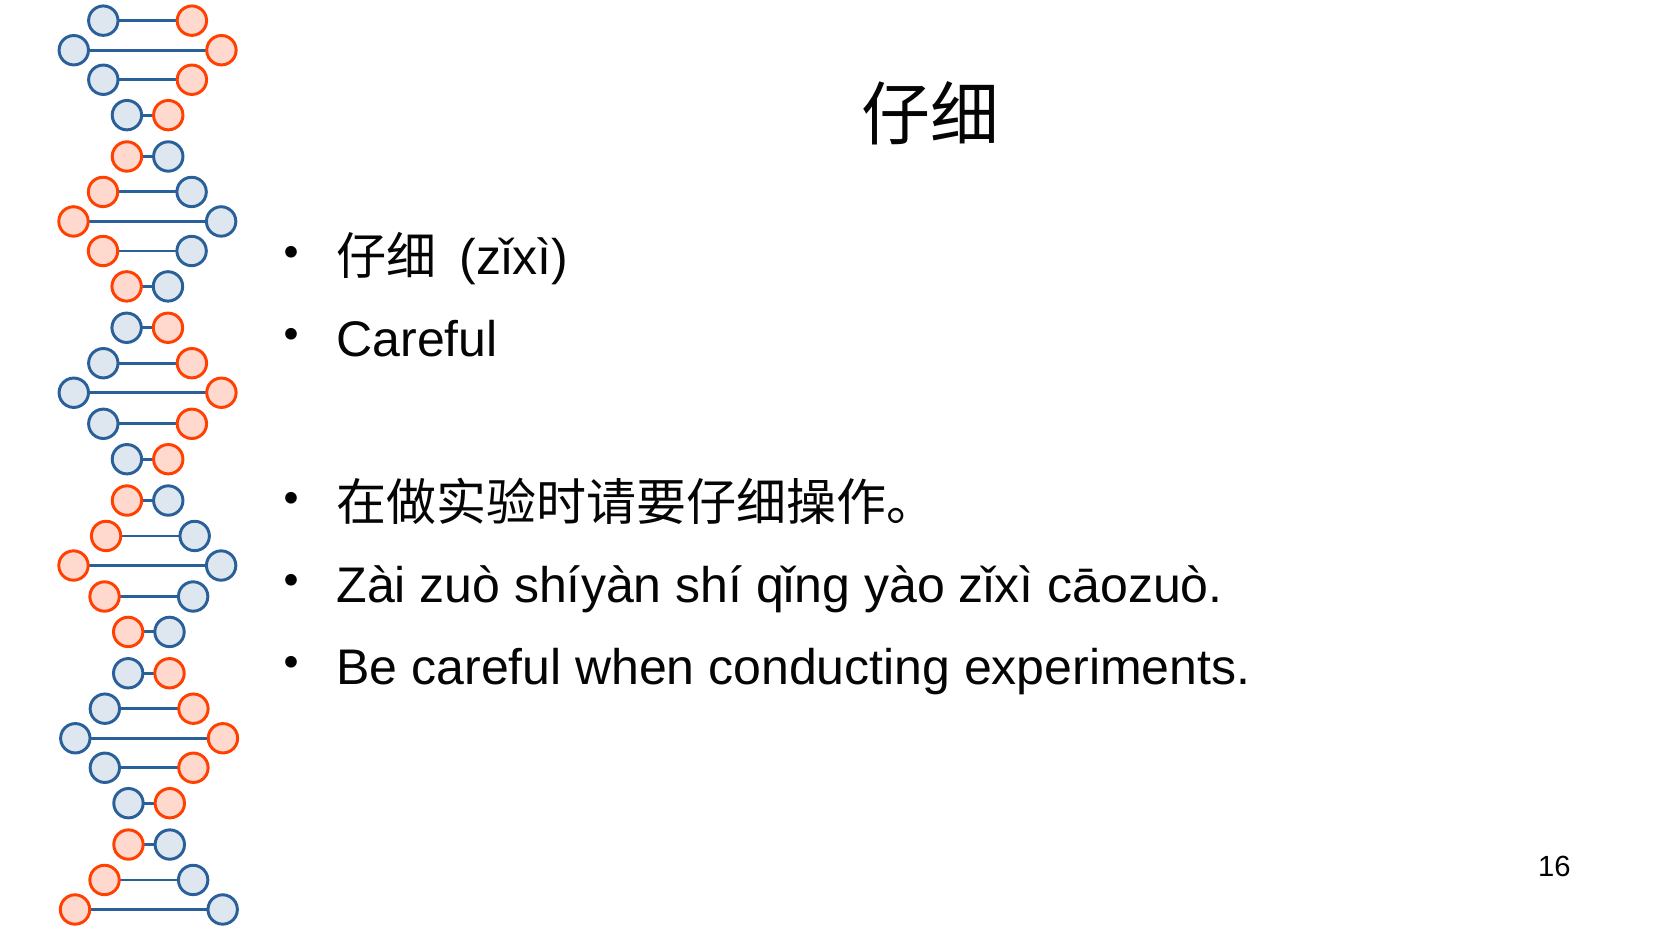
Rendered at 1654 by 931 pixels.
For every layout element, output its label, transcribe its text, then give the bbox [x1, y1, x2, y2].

list 仔细 (zǐxì) Careful 在做实验时请要仔细操作。 Zài zuò shíyàn shí qǐng yào zǐxì cāozuò. Be careful when conducting experiments. [265, 224, 1595, 764]
title 仔细 [265, 35, 1595, 189]
